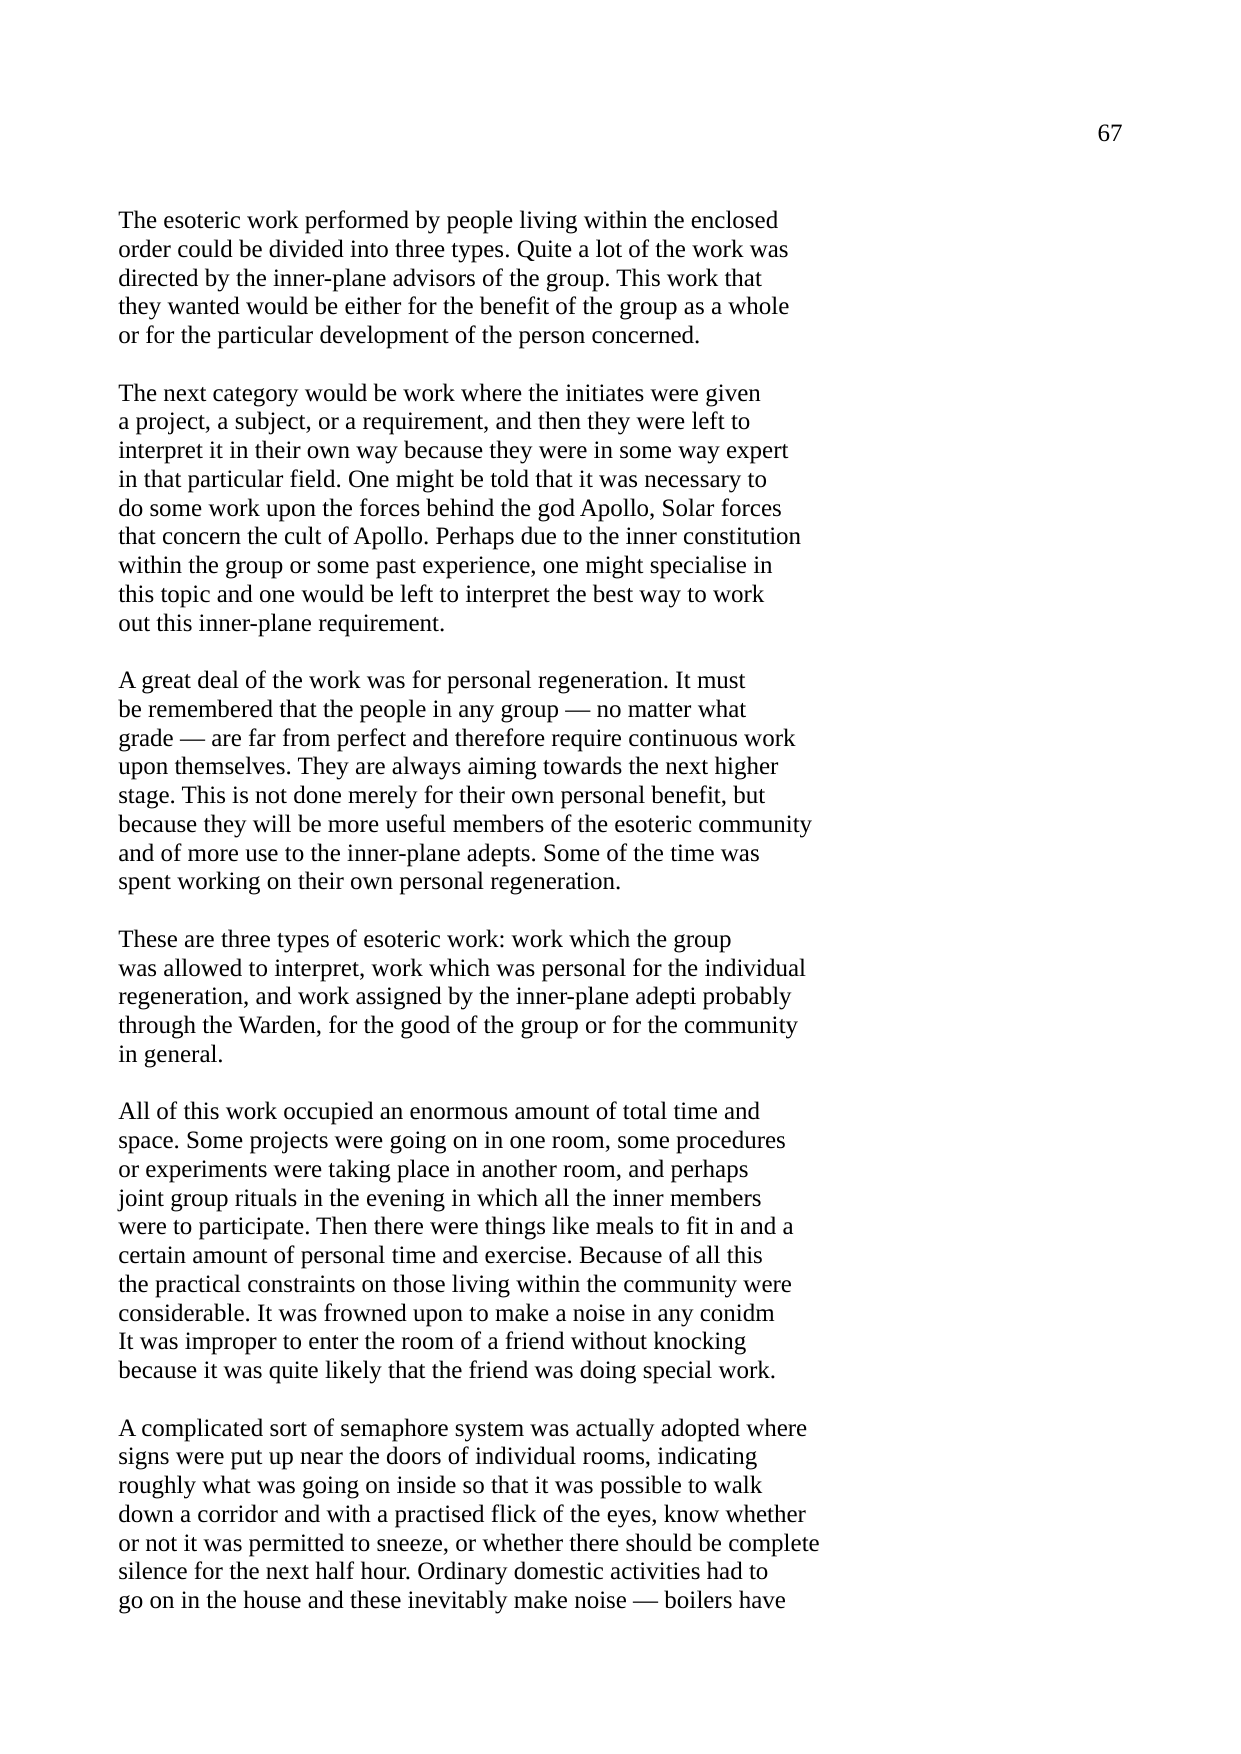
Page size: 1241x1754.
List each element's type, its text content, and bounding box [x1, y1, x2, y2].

text order could be divided into three types. Quite a lot of the work was [118, 234, 1122, 263]
text A complicated sort of semaphore system was actually adopted where [118, 1413, 1122, 1441]
text were to participate. Then there were things like meals to fit in and a [118, 1211, 1122, 1240]
text All of this work occupied an enormous amount of total time and [118, 1096, 1122, 1125]
text considerable. It was frowned upon to make a noise in any conidm [118, 1298, 1122, 1326]
text in general. [118, 1039, 1122, 1068]
text they wanted would be either for the benefit of the group as a whole [118, 291, 1122, 320]
text upon themselves. They are always aiming towards the next higher [118, 751, 1122, 780]
text A great deal of the work was for personal regeneration. It must [118, 665, 1122, 694]
text roughly what was going on inside so that it was possible to walk [118, 1470, 1122, 1499]
text regeneration, and work assigned by the inner-plane adepti probably [118, 981, 1122, 1010]
text do some work upon the forces behind the god Apollo, Solar forces [118, 493, 1122, 521]
text go on in the house and these inevitably make noise — boilers have [118, 1585, 1122, 1614]
text spent working on their own personal regeneration. [118, 866, 1122, 895]
text out this inner-plane requirement. [118, 608, 1122, 636]
text The esoteric work performed by people living within the enclosed [118, 205, 1122, 234]
text through the Warden, for the good of the group or for the community [118, 1010, 1122, 1039]
text certain amount of personal time and exercise. Because of all this [118, 1240, 1122, 1269]
text signs were put up near the doors of individual rooms, indicating [118, 1441, 1122, 1470]
text that concern the cult of Apollo. Perhaps due to the inner constitution [118, 521, 1122, 550]
text was allowed to interpret, work which was personal for the individual [118, 953, 1122, 981]
text the practical constraints on those living within the community were [118, 1269, 1122, 1298]
text It was improper to enter the room of a friend without knocking [118, 1326, 1122, 1355]
text because it was quite likely that the friend was doing special work. [118, 1355, 1122, 1384]
text in that particular field. One might be told that it was necessary to [118, 464, 1122, 493]
text down a corridor and with a practised flick of the eyes, know whether [118, 1499, 1122, 1528]
text be remembered that the people in any group — no matter what [118, 694, 1122, 723]
text grade — are far from perfect and therefore require continuous work [118, 723, 1122, 751]
text silence for the next half hour. Ordinary domestic activities had to [118, 1556, 1122, 1585]
text and of more use to the inner-plane adepts. Some of the time was [118, 838, 1122, 866]
text or experiments were taking place in another room, and perhaps [118, 1154, 1122, 1183]
text The next category would be work where the initiates were given [118, 378, 1122, 406]
text directed by the inner-plane advisors of the group. This work that [118, 263, 1122, 291]
text stage. This is not done merely for their own personal benefit, but [118, 780, 1122, 809]
text because they will be more useful members of the esoteric community [118, 809, 1122, 838]
text this topic and one would be left to interpret the best way to work [118, 579, 1122, 608]
text joint group rituals in the evening in which all the inner members [118, 1183, 1122, 1211]
text These are three types of esoteric work: work which the group [118, 924, 1122, 953]
text interpret it in their own way because they were in some way expert [118, 435, 1122, 464]
text a project, a subject, or a requirement, and then they were left to [118, 406, 1122, 435]
text space. Some projects were going on in one room, some procedures [118, 1125, 1122, 1154]
text within the group or some past experience, one might specialise in [118, 550, 1122, 579]
text or for the particular development of the person concerned. [118, 320, 1122, 349]
text or not it was permitted to sneeze, or whether there should be complete [118, 1528, 1122, 1556]
